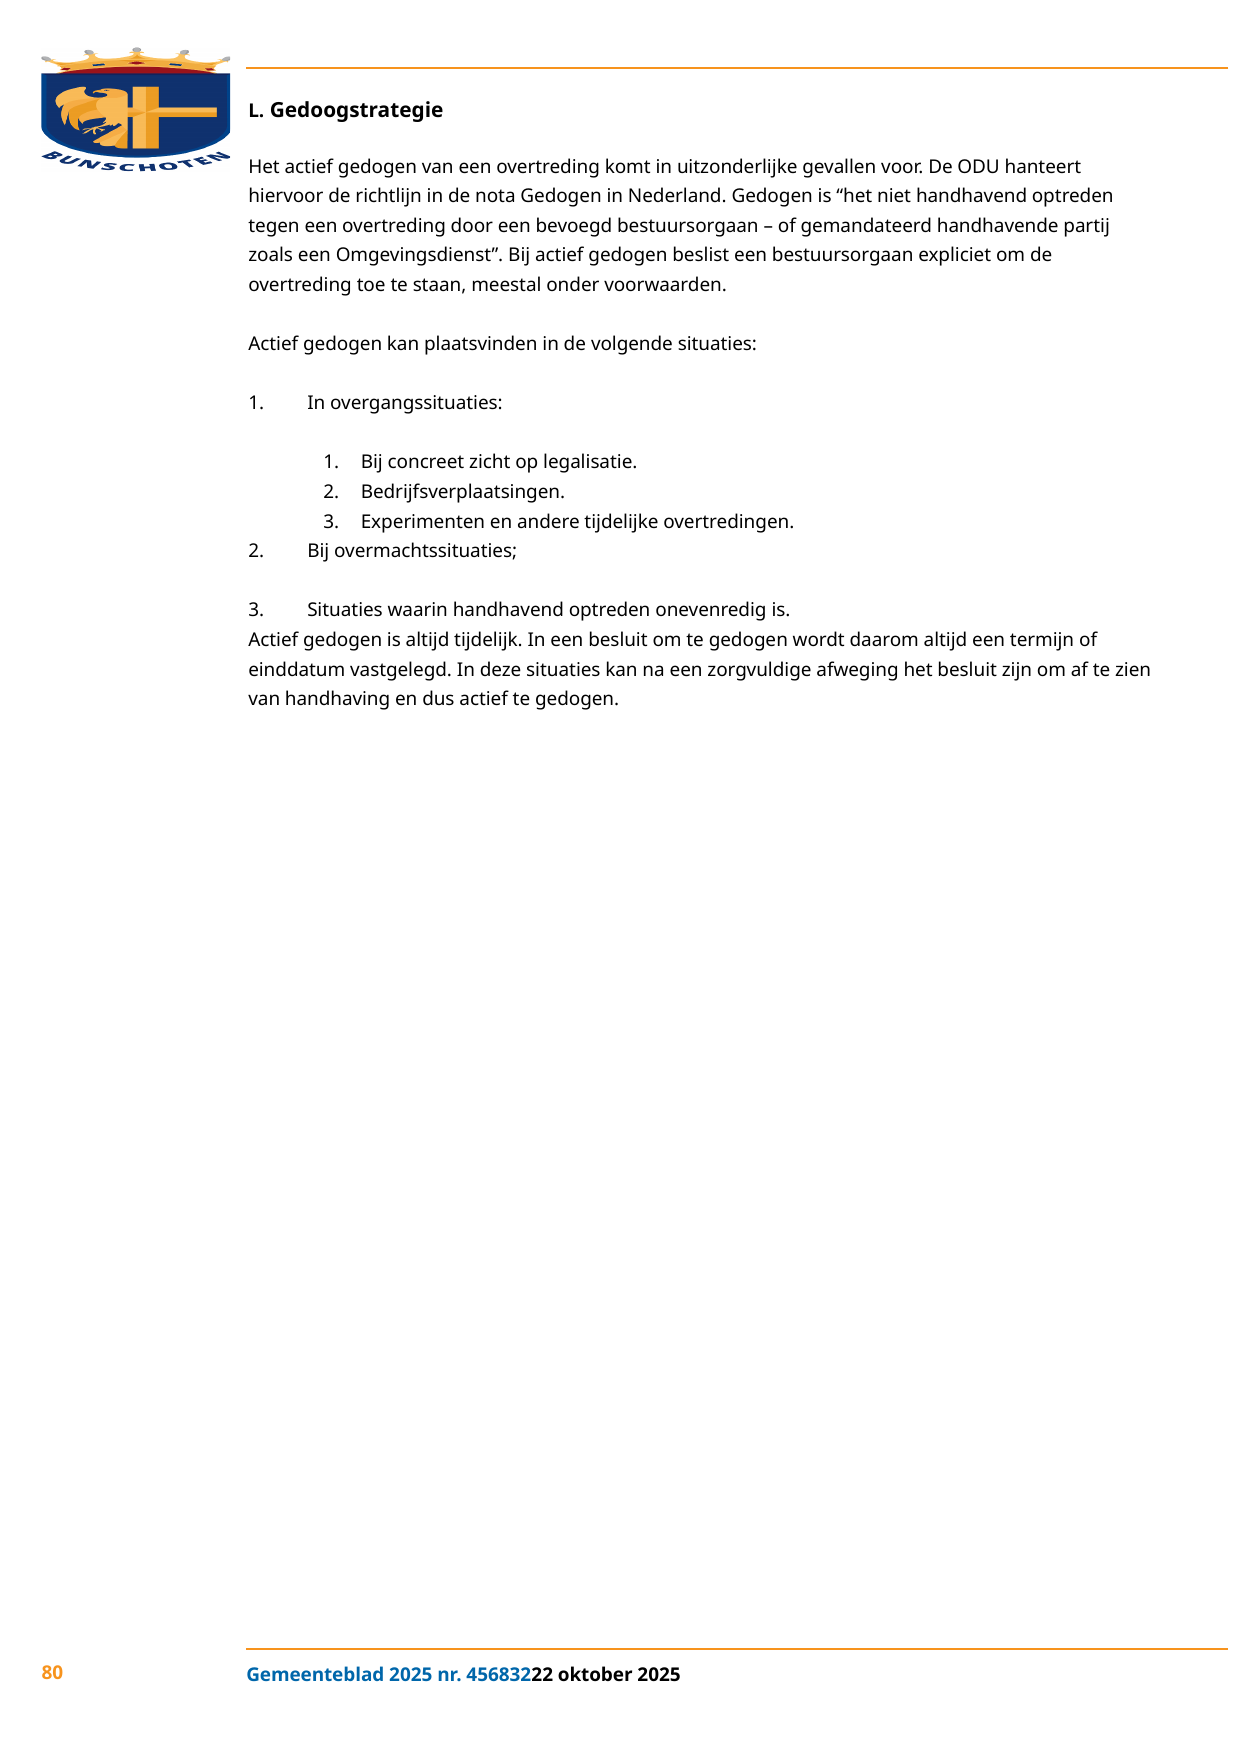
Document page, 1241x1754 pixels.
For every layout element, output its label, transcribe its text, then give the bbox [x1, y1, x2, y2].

text Het actief gedogen van een overtreding komt in uitzonderlijke gevallen voor. De ODU hanteert hiervoor de richtlijn in de nota Gedogen in Nederland. Gedogen is “het niet handhavend optreden tegen een overtreding door een bevoegd bestuursorgaan – of gemandateerd handhavende partij zoals een Omgevingsdienst”. Bij actief gedogen beslist een bestuursorgaan expliciet om de overtreding toe te staan, meestal onder voorwaarden. [248, 153, 1152, 297]
list In overgangssituaties: [248, 389, 1152, 415]
list Bij concreet zicht op legalisatie. [323, 449, 1152, 474]
text Actief gedogen kan plaatsvinden in de volgende situaties: [248, 330, 1152, 356]
text L. Gedoogstrategie [248, 95, 1152, 123]
list Bedrijfsverplaatsingen. [323, 478, 1152, 504]
list Bij overmachtssituaties; [248, 537, 1152, 563]
text Actief gedogen is altijd tijdelijk. In een besluit om te gedogen wordt daarom altijd een termijn of einddatum vastgelegd. In deze situaties kan na een zorgvuldige afweging het besluit zijn om af te zien van handhaving en dus actief te gedogen. [248, 626, 1152, 711]
list Situaties waarin handhavend optreden onevenredig is. [248, 597, 1152, 622]
list Experimenten en andere tijdelijke overtredingen. [323, 508, 1152, 534]
picture [41, 47, 231, 172]
